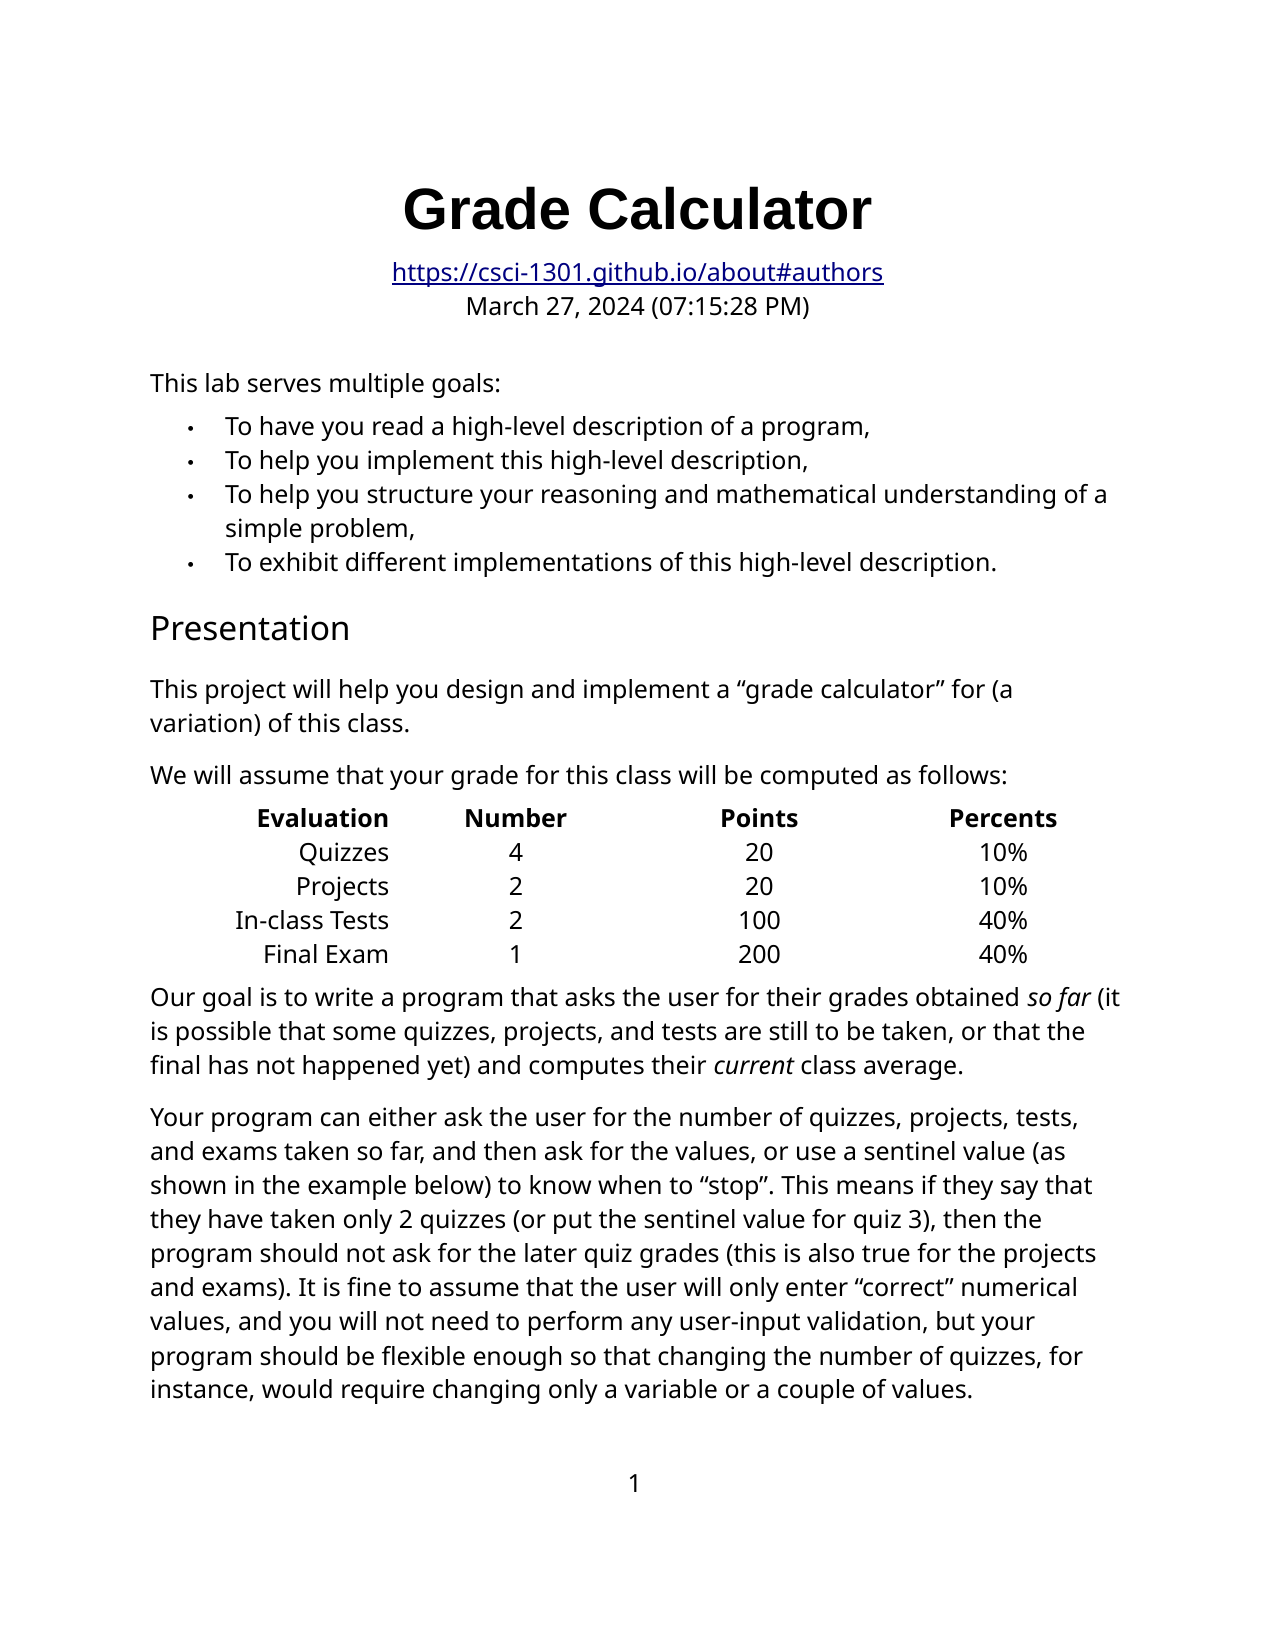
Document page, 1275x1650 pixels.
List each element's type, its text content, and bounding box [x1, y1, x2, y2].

table_cell Quizzes [150, 834, 394, 868]
table_cell Final Exam [150, 937, 394, 971]
list To help you structure your reasoning and mathematical understanding of a simple problem, [187, 477, 1125, 545]
table_cell 40% [881, 937, 1125, 971]
table_cell 20 [638, 834, 881, 868]
table_cell In-class Tests [150, 903, 394, 937]
table_header Number [394, 800, 637, 834]
text Your program can either ask the user for the number of quizzes, projects, tests, and exams taken so far, and then ask for the values, or use a sentinel value (as shown in the example below) to know when to “stop”. This means if they say that they have taken only 2 quizzes (or put the sentinel value for quiz 3), then the program should not ask for the later quiz grades (this is also true for the projects and exams). It is fine to assume that the user will only enter “correct” numerical values, and you will not need to perform any user-input validation, but your program should be flexible enough so that changing the number of quizzes, for instance, would require changing only a variable or a couple of values. [150, 1100, 1125, 1406]
text Our goal is to write a program that asks the user for their grades obtained so far (it is possible that some quizzes, projects, and tests are still to be taken, or that the final has not happened yet) and computes their current class average. [150, 979, 1125, 1082]
list To have you read a high-level description of a program, [187, 409, 1125, 443]
title Grade Calculator [150, 175, 1125, 242]
text This lab serves multiple goals: [150, 366, 1125, 400]
list To exhibit different implementations of this high-level description. [187, 545, 1125, 579]
text https://csci-1301.github.io/about#authors [150, 254, 1125, 289]
table_cell 2 [394, 903, 637, 937]
table_header Points [638, 800, 881, 834]
text We will assume that your grade for this class will be computed as follows: [150, 757, 1125, 791]
table_cell 4 [394, 834, 637, 868]
table_cell 1 [394, 937, 637, 971]
table_cell Projects [150, 869, 394, 902]
table_cell 10% [881, 869, 1125, 902]
text This project will help you design and implement a “grade calculator” for (a variation) of this class. [150, 671, 1125, 739]
table_cell 100 [638, 903, 881, 937]
subtitle Presentation [150, 604, 1125, 650]
table_cell 20 [638, 869, 881, 902]
list To help you implement this high-level description, [187, 443, 1125, 477]
table_cell 2 [394, 869, 637, 902]
text March 27, 2024 (07:15:28 PM) [150, 289, 1125, 323]
table_header Percents [881, 800, 1125, 834]
table_cell 200 [638, 937, 881, 971]
table_cell 40% [881, 903, 1125, 937]
table_cell 10% [881, 834, 1125, 868]
table_header Evaluation [150, 800, 394, 834]
